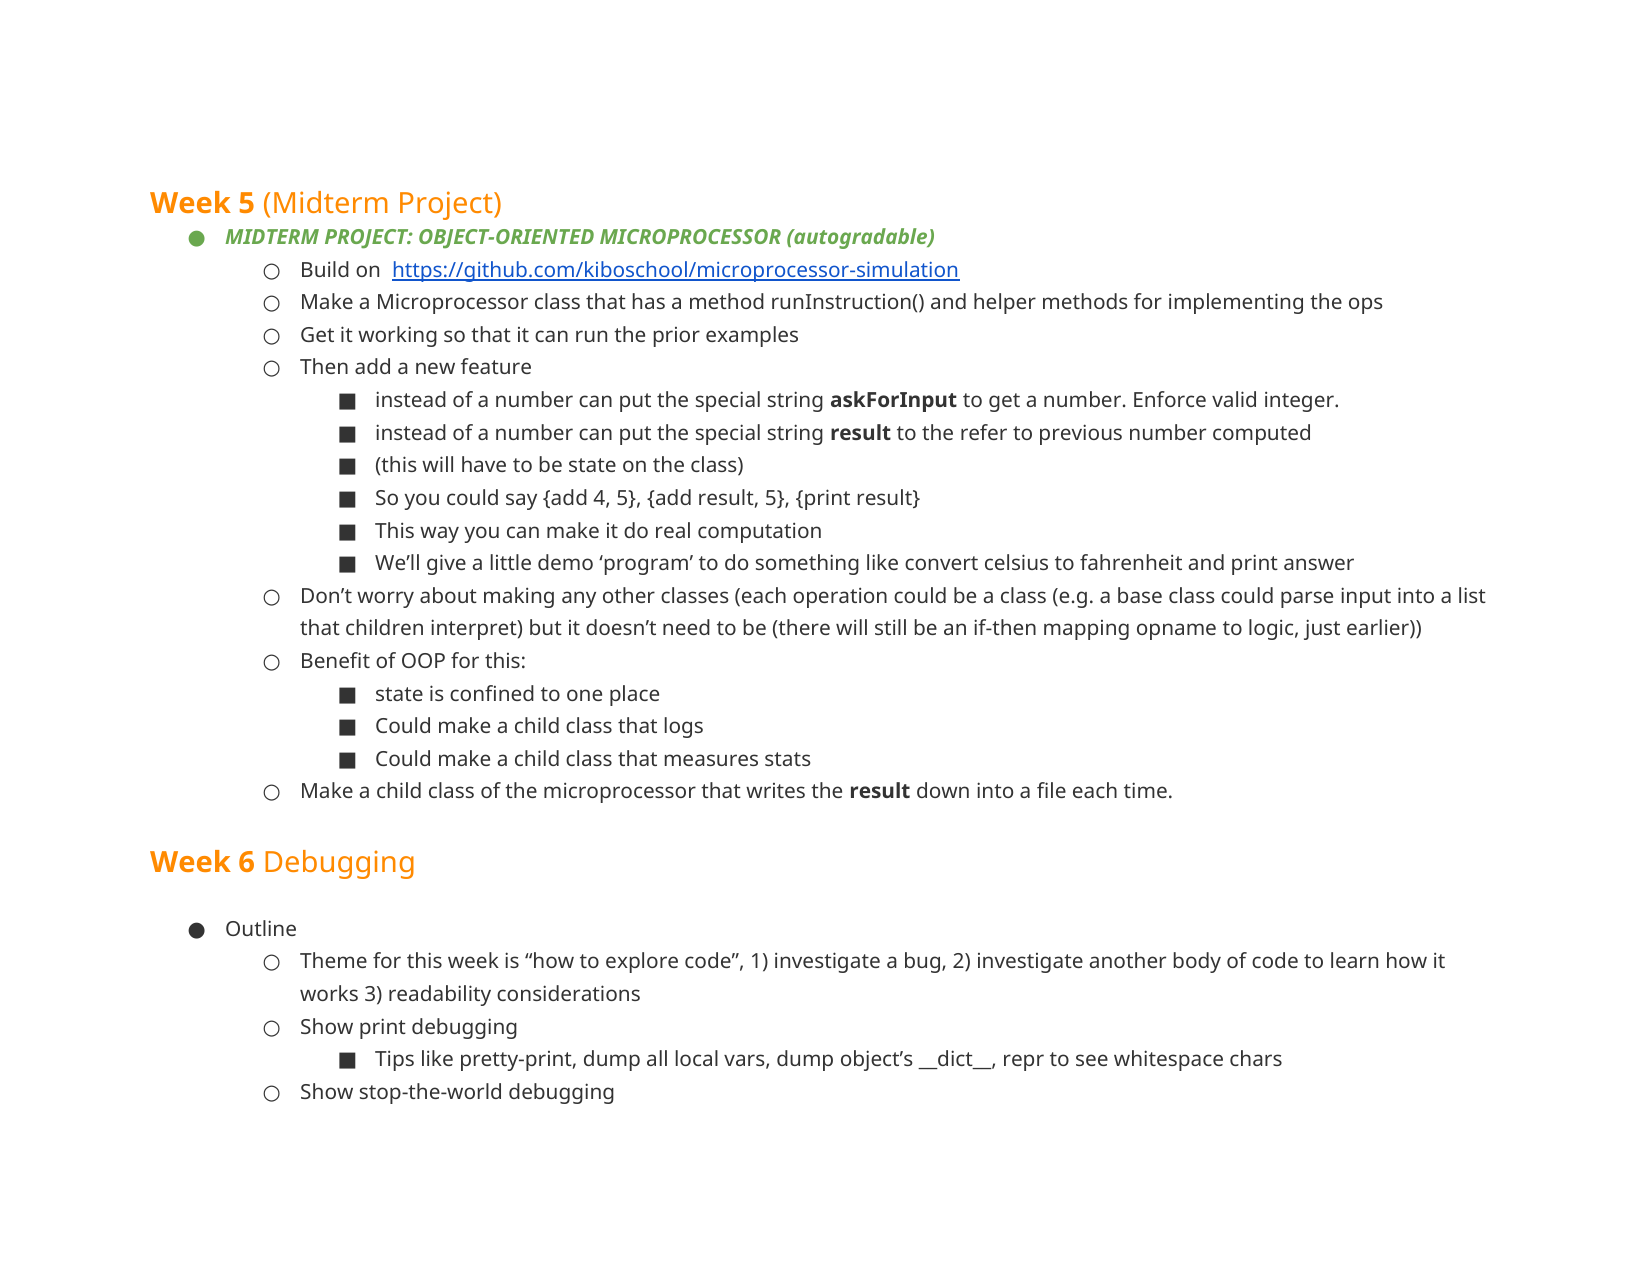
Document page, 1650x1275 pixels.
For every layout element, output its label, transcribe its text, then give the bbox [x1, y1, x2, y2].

list This way you can make it do real computation [337, 516, 1500, 544]
list Could make a child class that logs [337, 711, 1500, 740]
list Build on https://github.com/kiboschool/microprocessor-simulation [262, 255, 1500, 283]
list Make a child class of the microprocessor that writes the result down into a file each time. [262, 777, 1500, 805]
list So you could say {add 4, 5}, {add result, 5}, {print result} [337, 483, 1500, 512]
list instead of a number can put the special string result to the refer to previous number computed [337, 418, 1500, 446]
list Show print debugging [262, 1012, 1500, 1040]
list Theme for this week is “how to explore code”, 1) investigate a bug, 2) investigate another body of code to learn how it works 3) readability considerations [262, 947, 1500, 1008]
list Get it working so that it can run the prior examples [262, 320, 1500, 348]
list (this will have to be state on the class) [337, 451, 1500, 479]
list state is confined to one place [337, 679, 1500, 707]
list Tips like pretty-print, dump all local vars, dump object’s __dict__, repr to see whitespace chars [337, 1044, 1500, 1073]
list We’ll give a little demo ‘program’ to do something like convert celsius to fahrenheit and print answer [337, 548, 1500, 577]
list Could make a child class that measures stats [337, 744, 1500, 772]
list Benefit of OOP for this: [262, 646, 1500, 674]
subtitle Week 5 (Midterm Project) [150, 183, 1500, 222]
subtitle Week 6 Debugging [150, 842, 1500, 881]
list Outline [187, 914, 1500, 942]
list Then add a new feature [262, 353, 1500, 381]
list instead of a number can put the special string askForInput to get a number. Enforce valid integer. [337, 385, 1500, 414]
list Don’t worry about making any other classes (each operation could be a class (e.g. a base class could parse input into a list that children interpret) but it doesn’t need to be (there will still be an if-then mapping opname to logic, just earlier)) [262, 581, 1500, 642]
list MIDTERM PROJECT: OBJECT-ORIENTED MICROPROCESSOR (autogradable) [187, 222, 1500, 251]
list Make a Microprocessor class that has a method runInstruction() and helper methods for implementing the ops [262, 287, 1500, 316]
list Show stop-the-world debugging [262, 1077, 1500, 1106]
